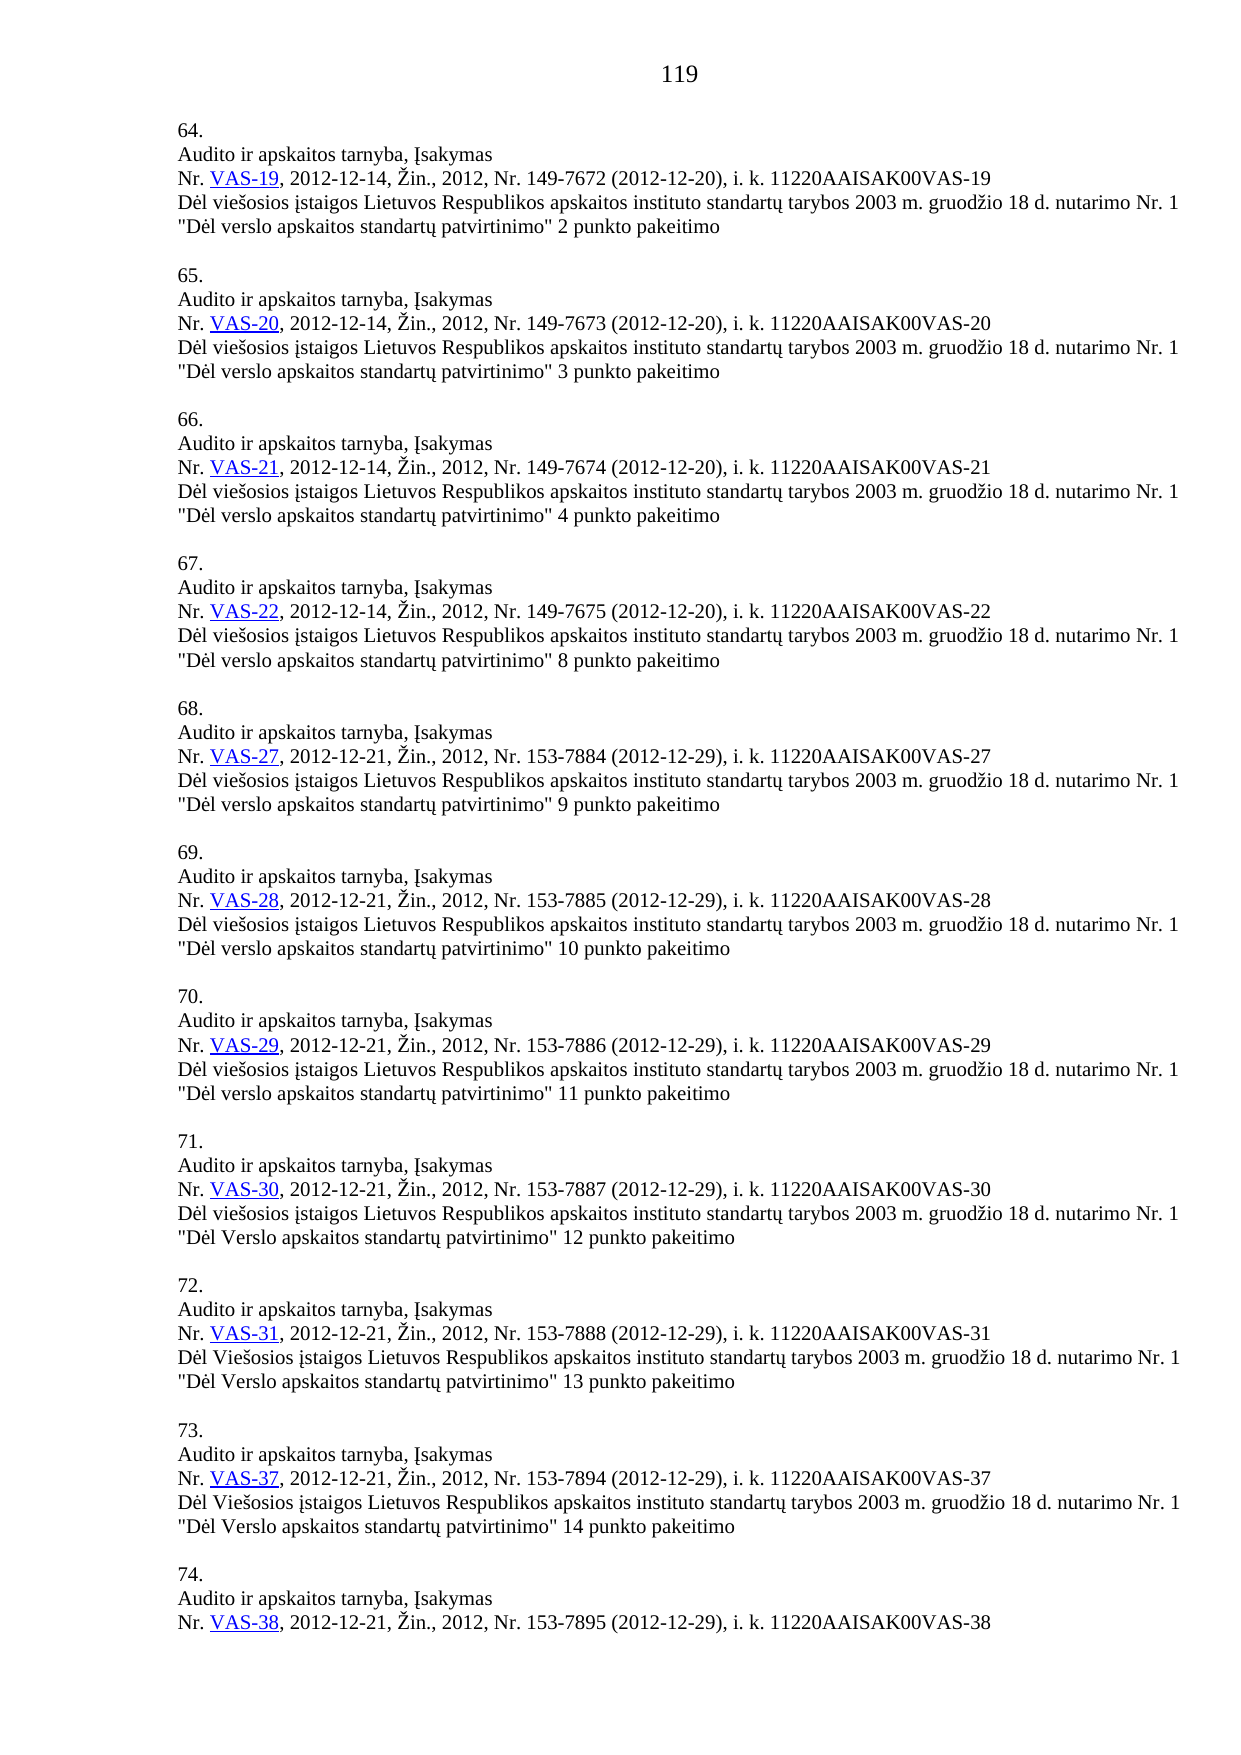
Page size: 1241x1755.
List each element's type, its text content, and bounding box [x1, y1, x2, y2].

text Nr. VAS-28, 2012-12-21, Žin., 2012, Nr. 153-7885 (2012-12-29), i. k. 11220AAISAK00VAS-28 [177, 888, 1181, 912]
text Dėl viešosios įstaigos Lietuvos Respublikos apskaitos instituto standartų tarybos 2003 m. gruodžio 18 d. nutarimo Nr. 1 "Dėl verslo apskaitos standartų patvirtinimo" 9 punkto pakeitimo [177, 768, 1181, 816]
text Audito ir apskaitos tarnyba, Įsakymas [177, 1008, 1181, 1032]
text 66. [177, 407, 1181, 431]
text Dėl viešosios įstaigos Lietuvos Respublikos apskaitos instituto standartų tarybos 2003 m. gruodžio 18 d. nutarimo Nr. 1 "Dėl verslo apskaitos standartų patvirtinimo" 4 punkto pakeitimo [177, 479, 1181, 527]
text Nr. VAS-30, 2012-12-21, Žin., 2012, Nr. 153-7887 (2012-12-29), i. k. 11220AAISAK00VAS-30 [177, 1177, 1181, 1201]
text Dėl viešosios įstaigos Lietuvos Respublikos apskaitos instituto standartų tarybos 2003 m. gruodžio 18 d. nutarimo Nr. 1 "Dėl verslo apskaitos standartų patvirtinimo" 3 punkto pakeitimo [177, 335, 1181, 383]
text Nr. VAS-37, 2012-12-21, Žin., 2012, Nr. 153-7894 (2012-12-29), i. k. 11220AAISAK00VAS-37 [177, 1466, 1181, 1490]
text Audito ir apskaitos tarnyba, Įsakymas [177, 864, 1181, 888]
text Audito ir apskaitos tarnyba, Įsakymas [177, 1297, 1181, 1321]
text Dėl viešosios įstaigos Lietuvos Respublikos apskaitos instituto standartų tarybos 2003 m. gruodžio 18 d. nutarimo Nr. 1 "Dėl verslo apskaitos standartų patvirtinimo" 10 punkto pakeitimo [177, 912, 1181, 960]
text Audito ir apskaitos tarnyba, Įsakymas [177, 1153, 1181, 1177]
text 71. [177, 1129, 1181, 1153]
text Audito ir apskaitos tarnyba, Įsakymas [177, 431, 1181, 455]
text Audito ir apskaitos tarnyba, Įsakymas [177, 575, 1181, 599]
text Audito ir apskaitos tarnyba, Įsakymas [177, 720, 1181, 744]
text Nr. VAS-29, 2012-12-21, Žin., 2012, Nr. 153-7886 (2012-12-29), i. k. 11220AAISAK00VAS-29 [177, 1032, 1181, 1057]
text Nr. VAS-19, 2012-12-14, Žin., 2012, Nr. 149-7672 (2012-12-20), i. k. 11220AAISAK00VAS-19 [177, 166, 1181, 190]
text Nr. VAS-22, 2012-12-14, Žin., 2012, Nr. 149-7675 (2012-12-20), i. k. 11220AAISAK00VAS-22 [177, 599, 1181, 623]
text Audito ir apskaitos tarnyba, Įsakymas [177, 287, 1181, 311]
text Audito ir apskaitos tarnyba, Įsakymas [177, 1442, 1181, 1466]
text 72. [177, 1273, 1181, 1297]
text 73. [177, 1417, 1181, 1442]
text 65. [177, 262, 1181, 287]
text Nr. VAS-20, 2012-12-14, Žin., 2012, Nr. 149-7673 (2012-12-20), i. k. 11220AAISAK00VAS-20 [177, 311, 1181, 335]
text Dėl Viešosios įstaigos Lietuvos Respublikos apskaitos instituto standartų tarybos 2003 m. gruodžio 18 d. nutarimo Nr. 1 "Dėl Verslo apskaitos standartų patvirtinimo" 13 punkto pakeitimo [177, 1345, 1181, 1393]
text Dėl viešosios įstaigos Lietuvos Respublikos apskaitos instituto standartų tarybos 2003 m. gruodžio 18 d. nutarimo Nr. 1 "Dėl verslo apskaitos standartų patvirtinimo" 2 punkto pakeitimo [177, 190, 1181, 238]
text 67. [177, 551, 1181, 575]
text 64. [177, 118, 1181, 142]
text Nr. VAS-38, 2012-12-21, Žin., 2012, Nr. 153-7895 (2012-12-29), i. k. 11220AAISAK00VAS-38 [177, 1610, 1181, 1634]
text 70. [177, 984, 1181, 1008]
text Nr. VAS-27, 2012-12-21, Žin., 2012, Nr. 153-7884 (2012-12-29), i. k. 11220AAISAK00VAS-27 [177, 744, 1181, 768]
text Nr. VAS-31, 2012-12-21, Žin., 2012, Nr. 153-7888 (2012-12-29), i. k. 11220AAISAK00VAS-31 [177, 1321, 1181, 1345]
text Audito ir apskaitos tarnyba, Įsakymas [177, 142, 1181, 166]
text 68. [177, 696, 1181, 720]
text Dėl viešosios įstaigos Lietuvos Respublikos apskaitos instituto standartų tarybos 2003 m. gruodžio 18 d. nutarimo Nr. 1 "Dėl verslo apskaitos standartų patvirtinimo" 11 punkto pakeitimo [177, 1057, 1181, 1105]
text 74. [177, 1562, 1181, 1586]
text 69. [177, 840, 1181, 864]
text Nr. VAS-21, 2012-12-14, Žin., 2012, Nr. 149-7674 (2012-12-20), i. k. 11220AAISAK00VAS-21 [177, 455, 1181, 479]
text Audito ir apskaitos tarnyba, Įsakymas [177, 1586, 1181, 1610]
text Dėl viešosios įstaigos Lietuvos Respublikos apskaitos instituto standartų tarybos 2003 m. gruodžio 18 d. nutarimo Nr. 1 "Dėl Verslo apskaitos standartų patvirtinimo" 12 punkto pakeitimo [177, 1201, 1181, 1249]
text Dėl viešosios įstaigos Lietuvos Respublikos apskaitos instituto standartų tarybos 2003 m. gruodžio 18 d. nutarimo Nr. 1 "Dėl verslo apskaitos standartų patvirtinimo" 8 punkto pakeitimo [177, 623, 1181, 672]
text Dėl Viešosios įstaigos Lietuvos Respublikos apskaitos instituto standartų tarybos 2003 m. gruodžio 18 d. nutarimo Nr. 1 "Dėl Verslo apskaitos standartų patvirtinimo" 14 punkto pakeitimo [177, 1490, 1181, 1538]
